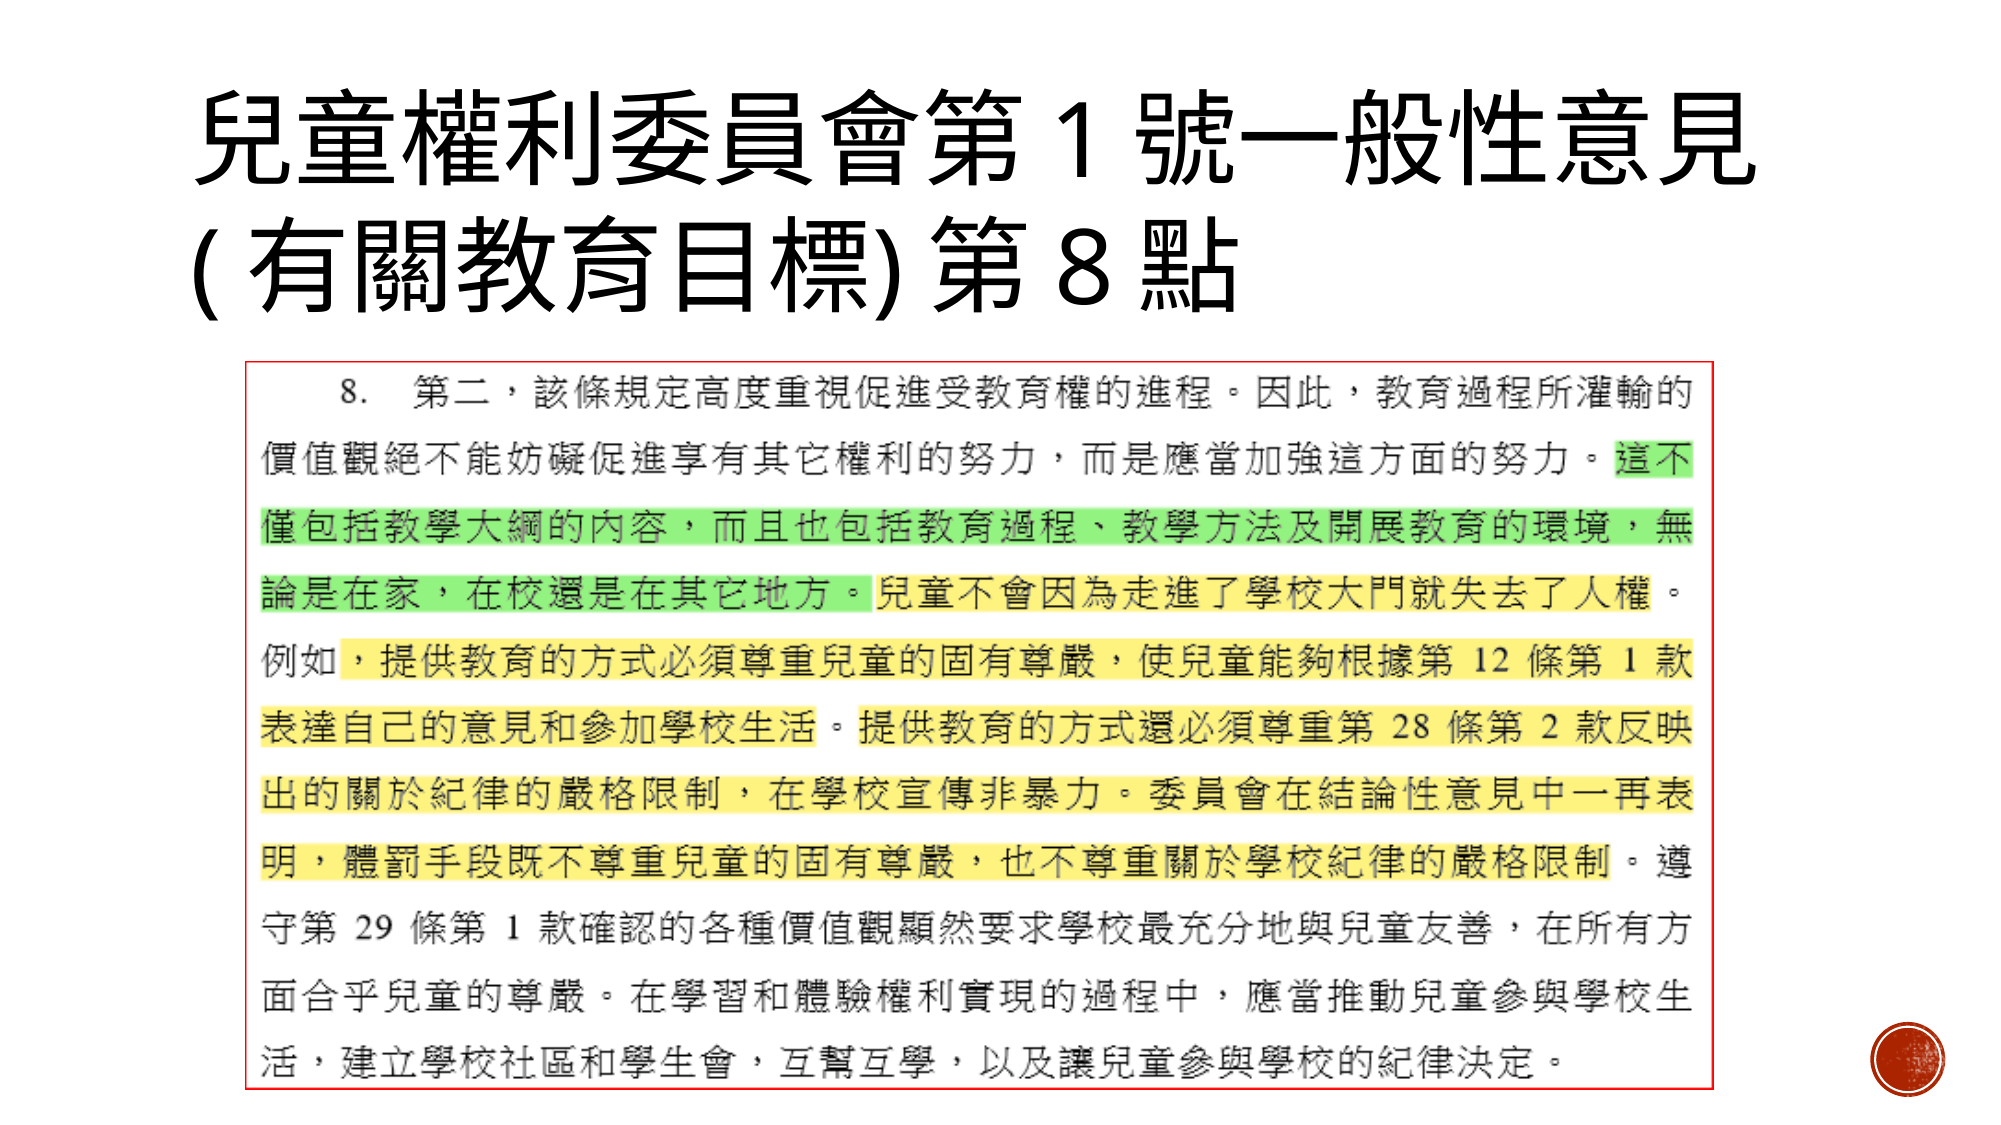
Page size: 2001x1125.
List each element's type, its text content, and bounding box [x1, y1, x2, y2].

title 兒童權利委員會第1號一般性意見(有關教育目標)第8點 [175, 79, 1826, 344]
picture [245, 361, 1714, 1090]
